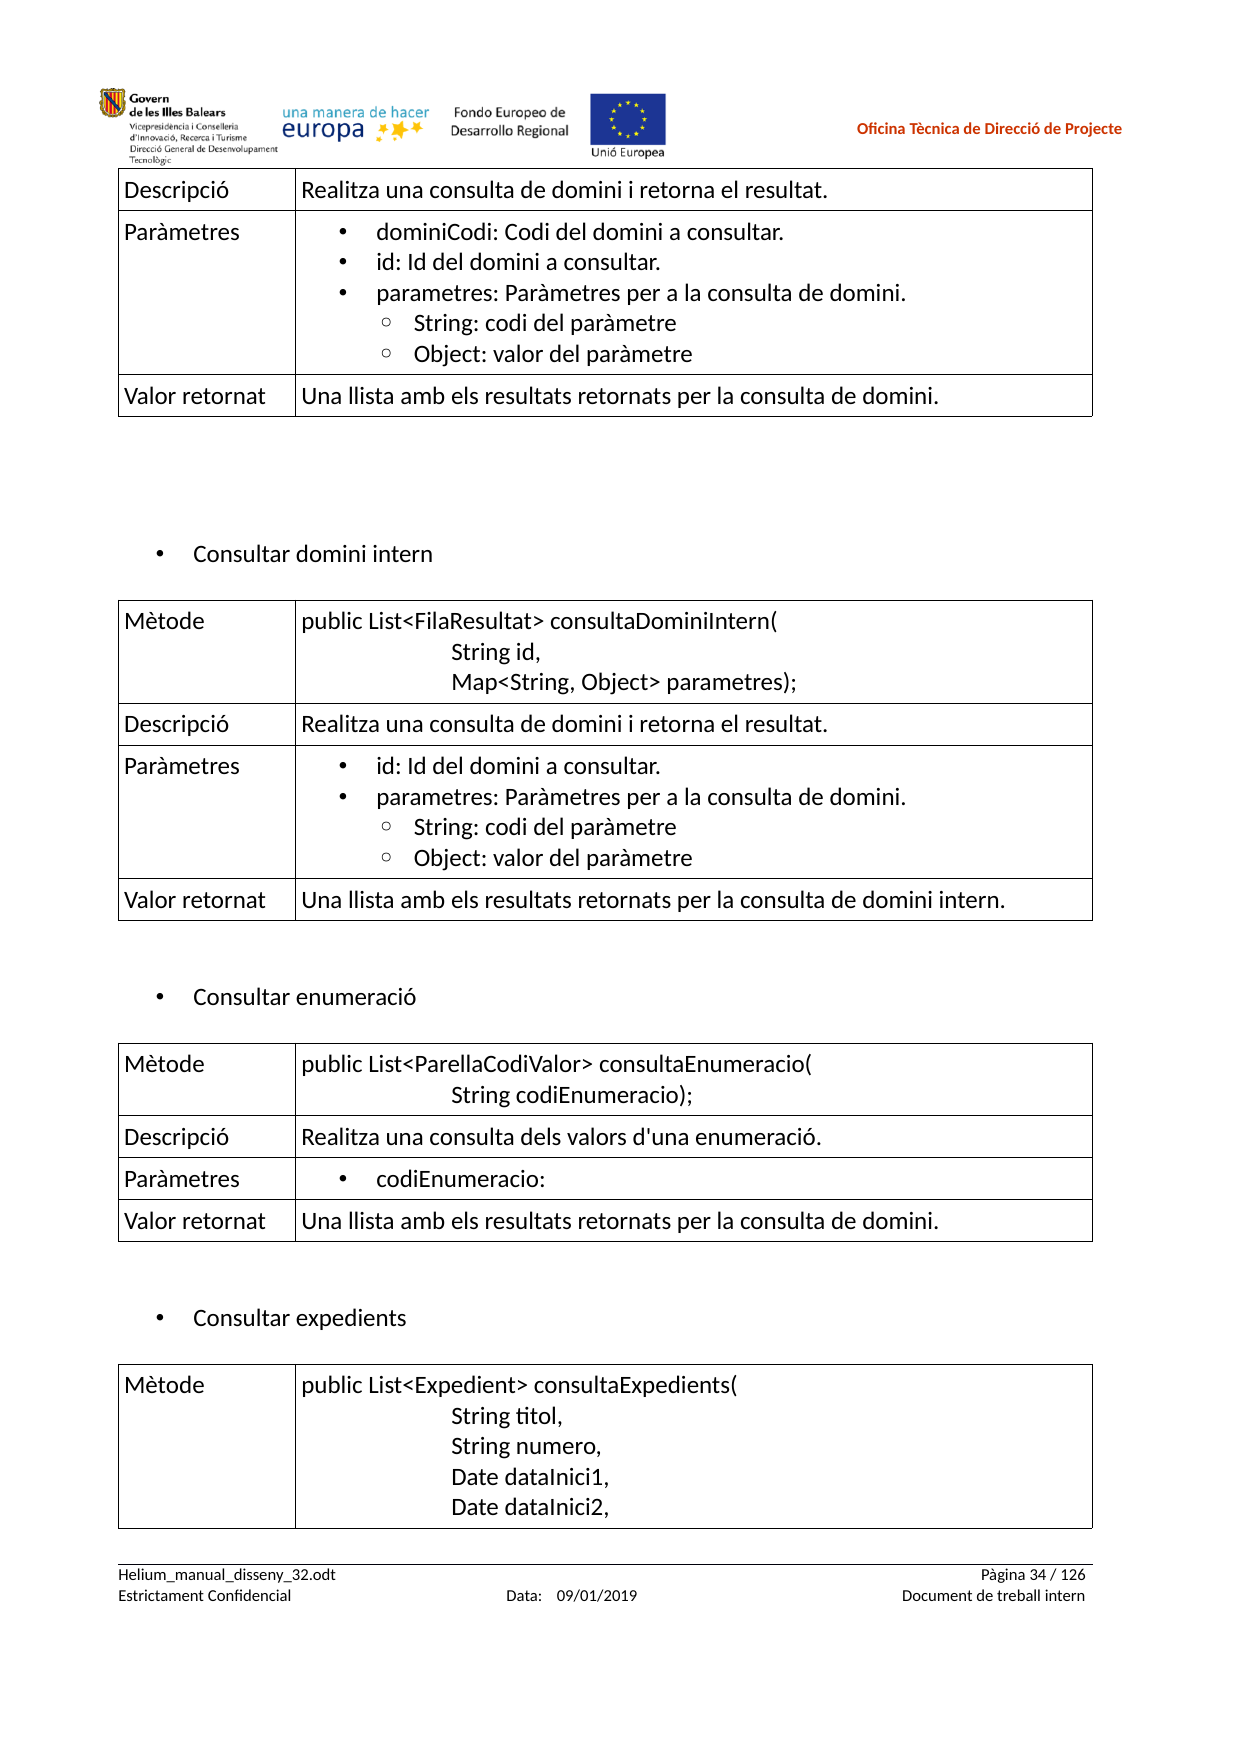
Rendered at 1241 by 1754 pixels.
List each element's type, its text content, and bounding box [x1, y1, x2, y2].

table_cell id: Id del domini a consultar. parametres: Paràmetres per a la consulta de domini. String: codi del paràmetre Object: valor del paràmetre [296, 746, 1092, 878]
table_cell Descripció [119, 1116, 295, 1157]
table_cell Una llista amb els resultats retornats per la consulta de domini intern. [296, 879, 1092, 920]
list Consultar enumeració [156, 982, 1122, 1012]
table_cell dominiCodi: Codi del domini a consultar. id: Id del domini a consultar. parametres: Paràmetres per a la consulta de domini. String: codi del paràmetre Object: valor del paràmetre [296, 211, 1092, 374]
table_cell codiEnumeracio: [296, 1158, 1092, 1199]
table_header public List<ParellaCodiValor> consultaEnumeracio( String codiEnumeracio); [296, 1044, 1092, 1115]
table_header public List<Expedient> consultaExpedients( String titol, String numero, Date dataInici1, Date dataInici2, [296, 1365, 1092, 1528]
table_cell Realitza una consulta de domini i retorna el resultat. [296, 704, 1092, 745]
table_cell Realitza una consulta de domini i retorna el resultat. [296, 169, 1092, 210]
table_cell Paràmetres [119, 746, 295, 878]
table_cell Una llista amb els resultats retornats per la consulta de domini. [296, 1200, 1092, 1241]
table_cell Paràmetres [119, 211, 295, 374]
table_cell Valor retornat [119, 879, 295, 920]
table_header public List<FilaResultat> consultaDominiIntern( String id, Map<String, Object> parametres); [296, 601, 1092, 703]
table_cell Paràmetres [119, 1158, 295, 1199]
table_header Mètode [119, 1365, 295, 1528]
table_cell Valor retornat [119, 1200, 295, 1241]
table_cell Una llista amb els resultats retornats per la consulta de domini. [296, 375, 1092, 416]
table_cell Realitza una consulta dels valors d'una enumeració. [296, 1116, 1092, 1157]
picture [99, 87, 668, 166]
list Consultar domini intern [156, 538, 1122, 569]
table_header Mètode [119, 601, 295, 703]
table_cell Descripció [119, 169, 295, 210]
table_cell Valor retornat [119, 375, 295, 416]
list Consultar expedients [156, 1303, 1122, 1333]
table_cell Descripció [119, 704, 295, 745]
table_header Mètode [119, 1044, 295, 1115]
